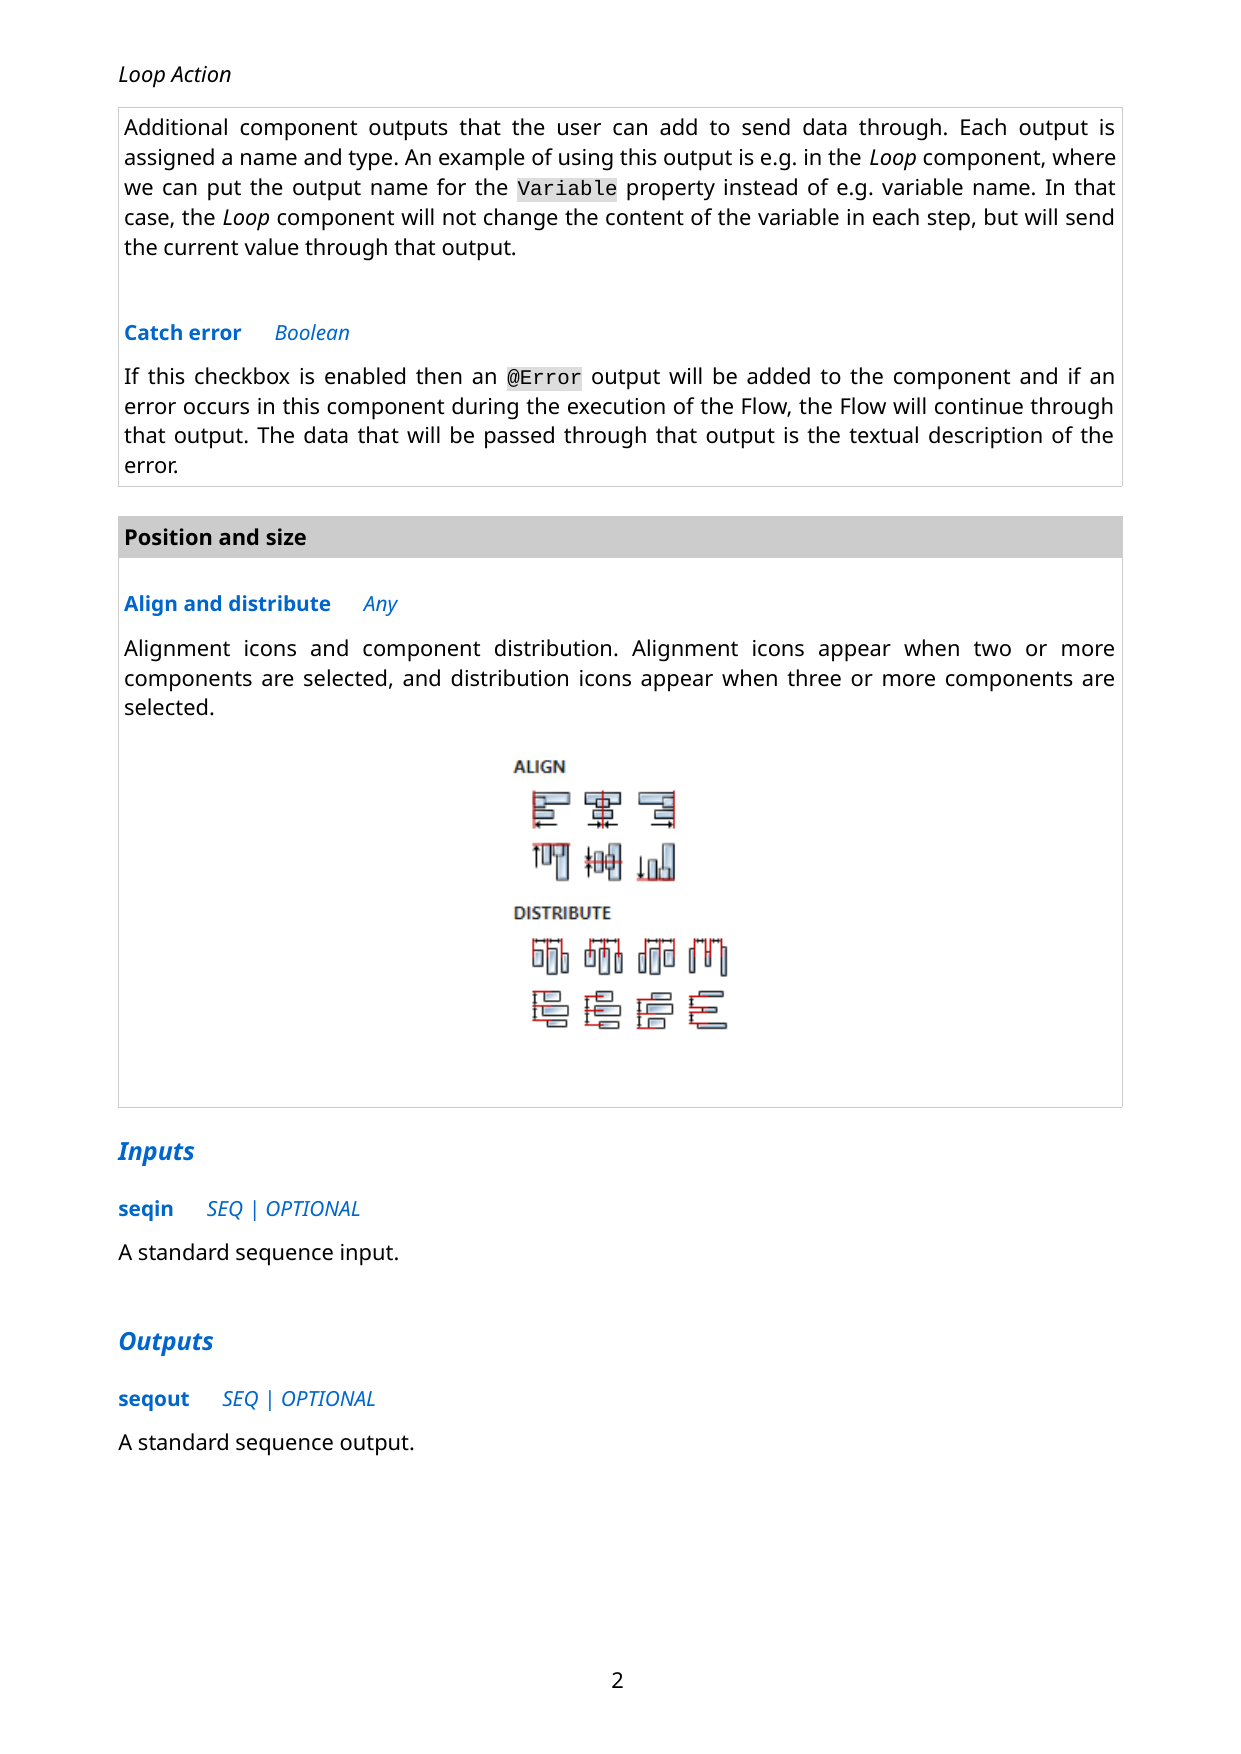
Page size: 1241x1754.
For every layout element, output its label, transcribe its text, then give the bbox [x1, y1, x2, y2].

table_header Position and size [119, 517, 1122, 557]
table_cell Align and distribute Any Alignment icons and component distribution. Alignment icons appear when two or more components are selected, and distribution icons appear when three or more components are selected. [119, 558, 1122, 1107]
subtitle Inputs [118, 1133, 1122, 1167]
subtitle seqout SEQ | OPTIONAL [118, 1384, 1122, 1412]
subtitle Outputs [118, 1323, 1122, 1357]
table_cell Additional component outputs that the user can add to send data through. Each output is assigned a name and type. An example of using this output is e.g. in the Loop component, where we can put the output name for the Variable property instead of e.g. variable name. In that case, the Loop component will not change the content of the variable in each step, but will send the current value through that output. Catch error Boolean If this checkbox is enabled then an @Error output will be added to the component and if an error occurs in this component during the execution of the Flow, the Flow will continue through that output. The data that will be passed through that output is the textual description of the error. [119, 108, 1122, 486]
subtitle seqin SEQ | OPTIONAL [118, 1194, 1122, 1222]
text A standard sequence output. [118, 1427, 1122, 1457]
picture [490, 751, 750, 1042]
text A standard sequence input. [118, 1237, 1122, 1267]
